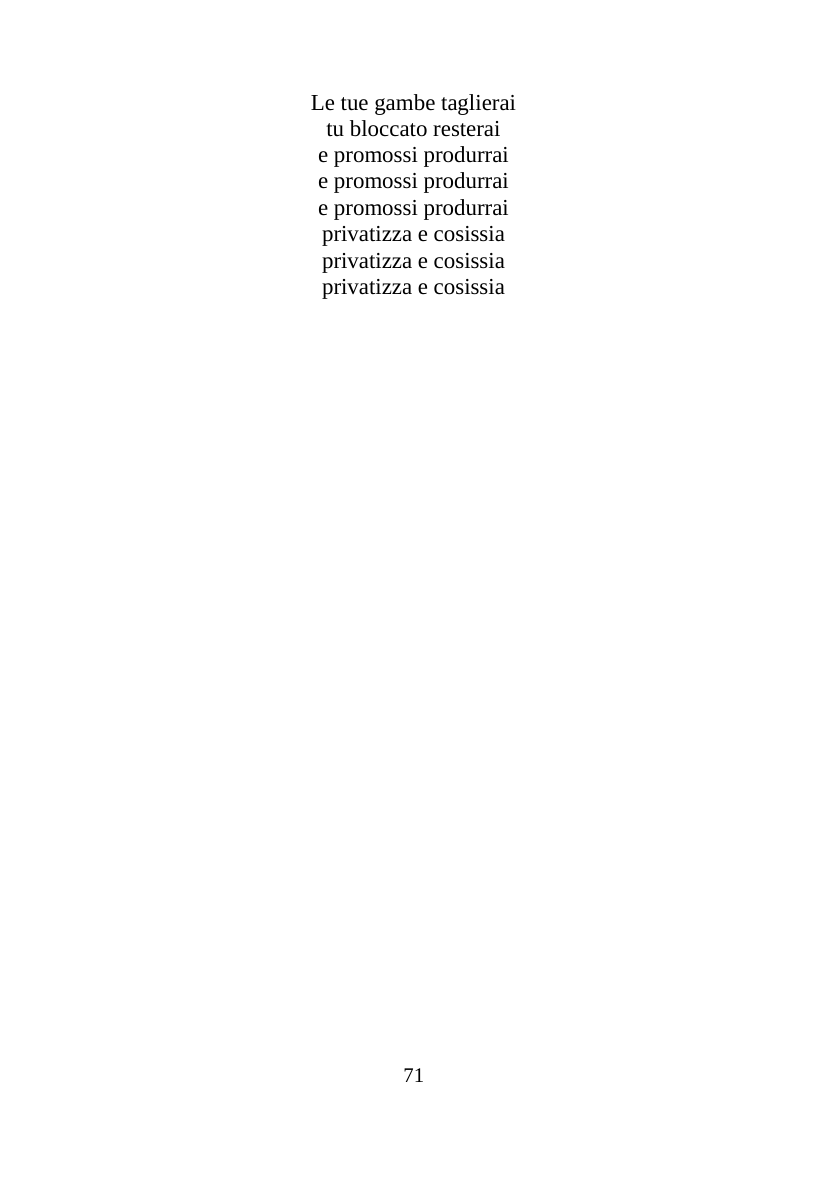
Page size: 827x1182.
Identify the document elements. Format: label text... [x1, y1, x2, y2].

text e promossi produrrai [88, 141, 738, 168]
text privatizza e cosissia [88, 220, 738, 247]
text Le tue gambe taglierai [88, 88, 738, 115]
text e promossi produrrai [88, 194, 738, 220]
text e promossi produrrai [88, 168, 738, 194]
text privatizza e cosissia [88, 273, 738, 299]
text privatizza e cosissia [88, 247, 738, 273]
text tu bloccato resterai [88, 115, 738, 141]
